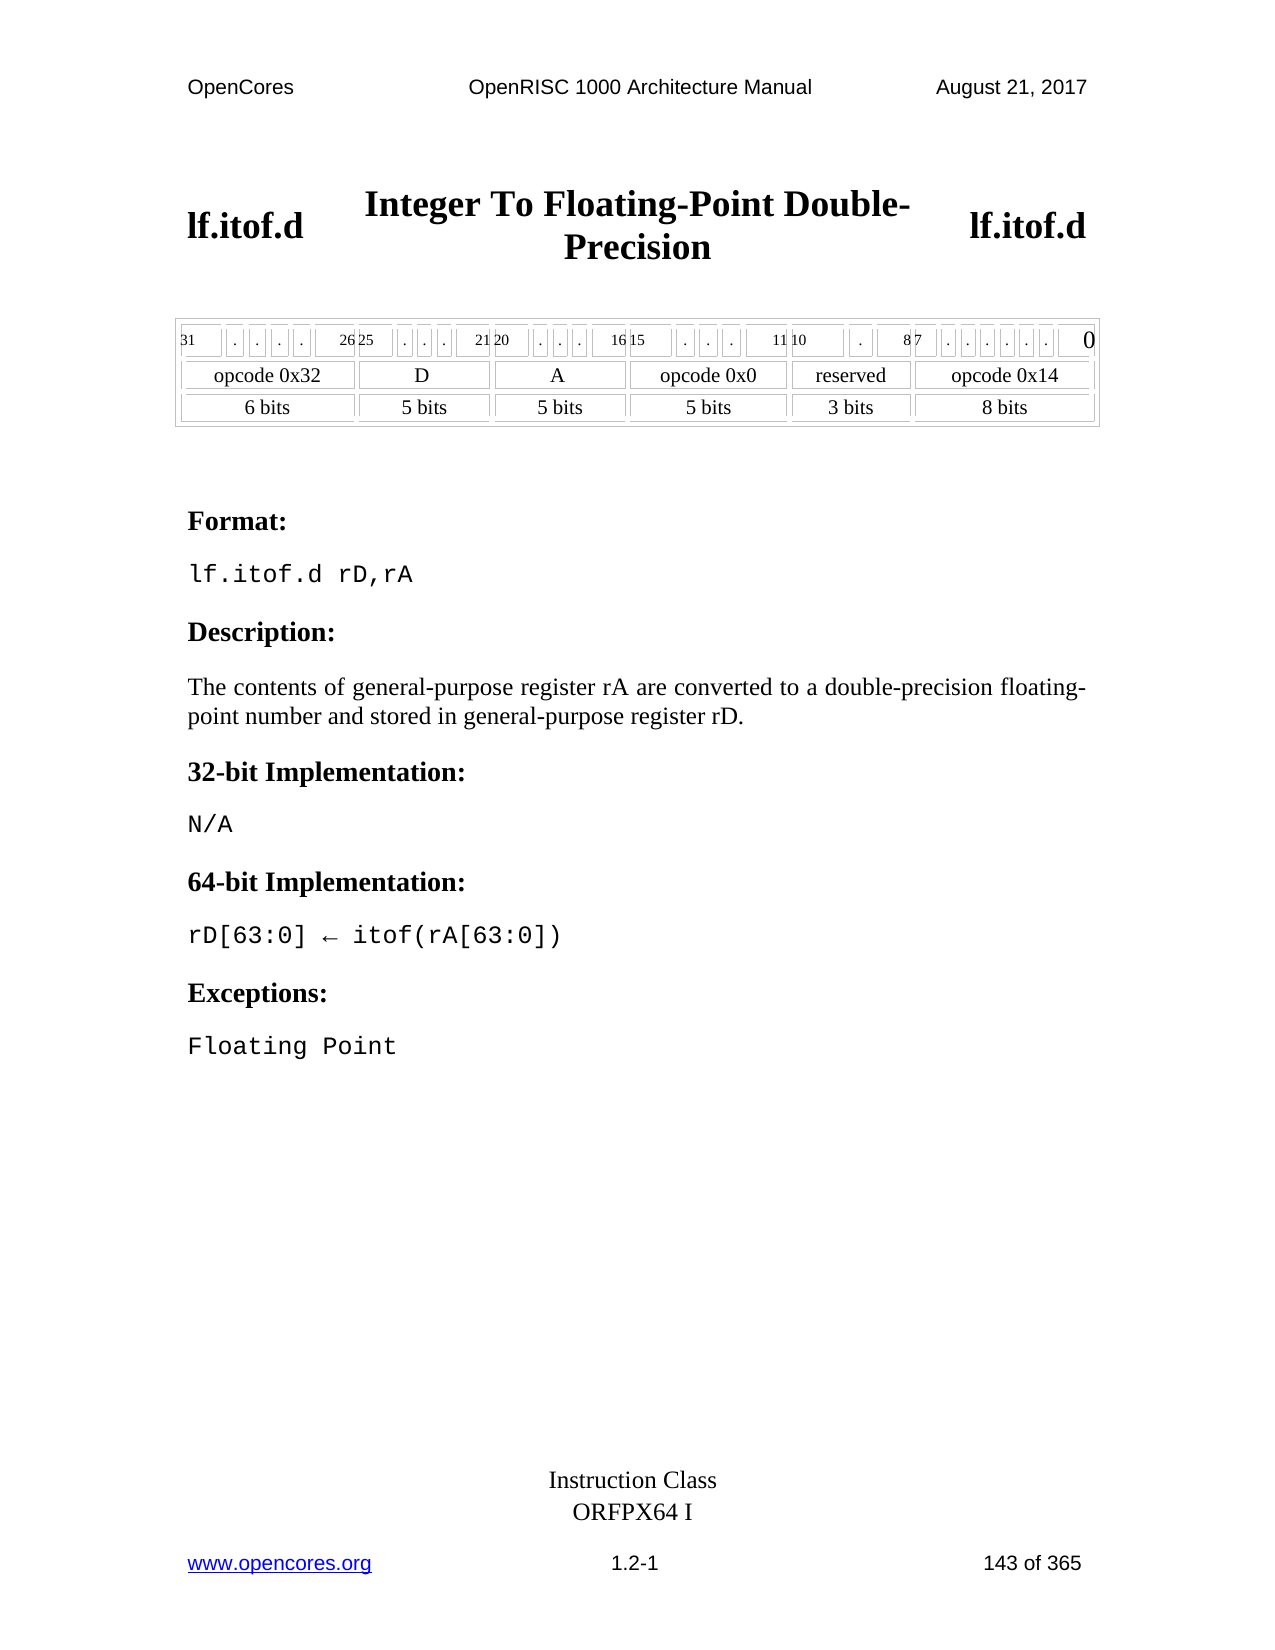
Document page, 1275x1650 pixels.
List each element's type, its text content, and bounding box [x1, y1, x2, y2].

text 64-bit Implementation: [187, 865, 1087, 898]
text Description: [187, 615, 1087, 647]
text rD[63:0] ← itof(rA[63:0]) [187, 923, 1087, 951]
text Exceptions: [187, 976, 1087, 1008]
text The contents of general-purpose register rA are converted to a double-precision floating-point number and stored in general-purpose register rD. [187, 672, 1087, 730]
text 32-bit Implementation: [187, 755, 1087, 787]
text N/A [187, 812, 1087, 840]
text Format: [187, 504, 1087, 536]
text lf.itof.d rD,rA [187, 561, 1087, 590]
text Floating Point [187, 1033, 1087, 1062]
